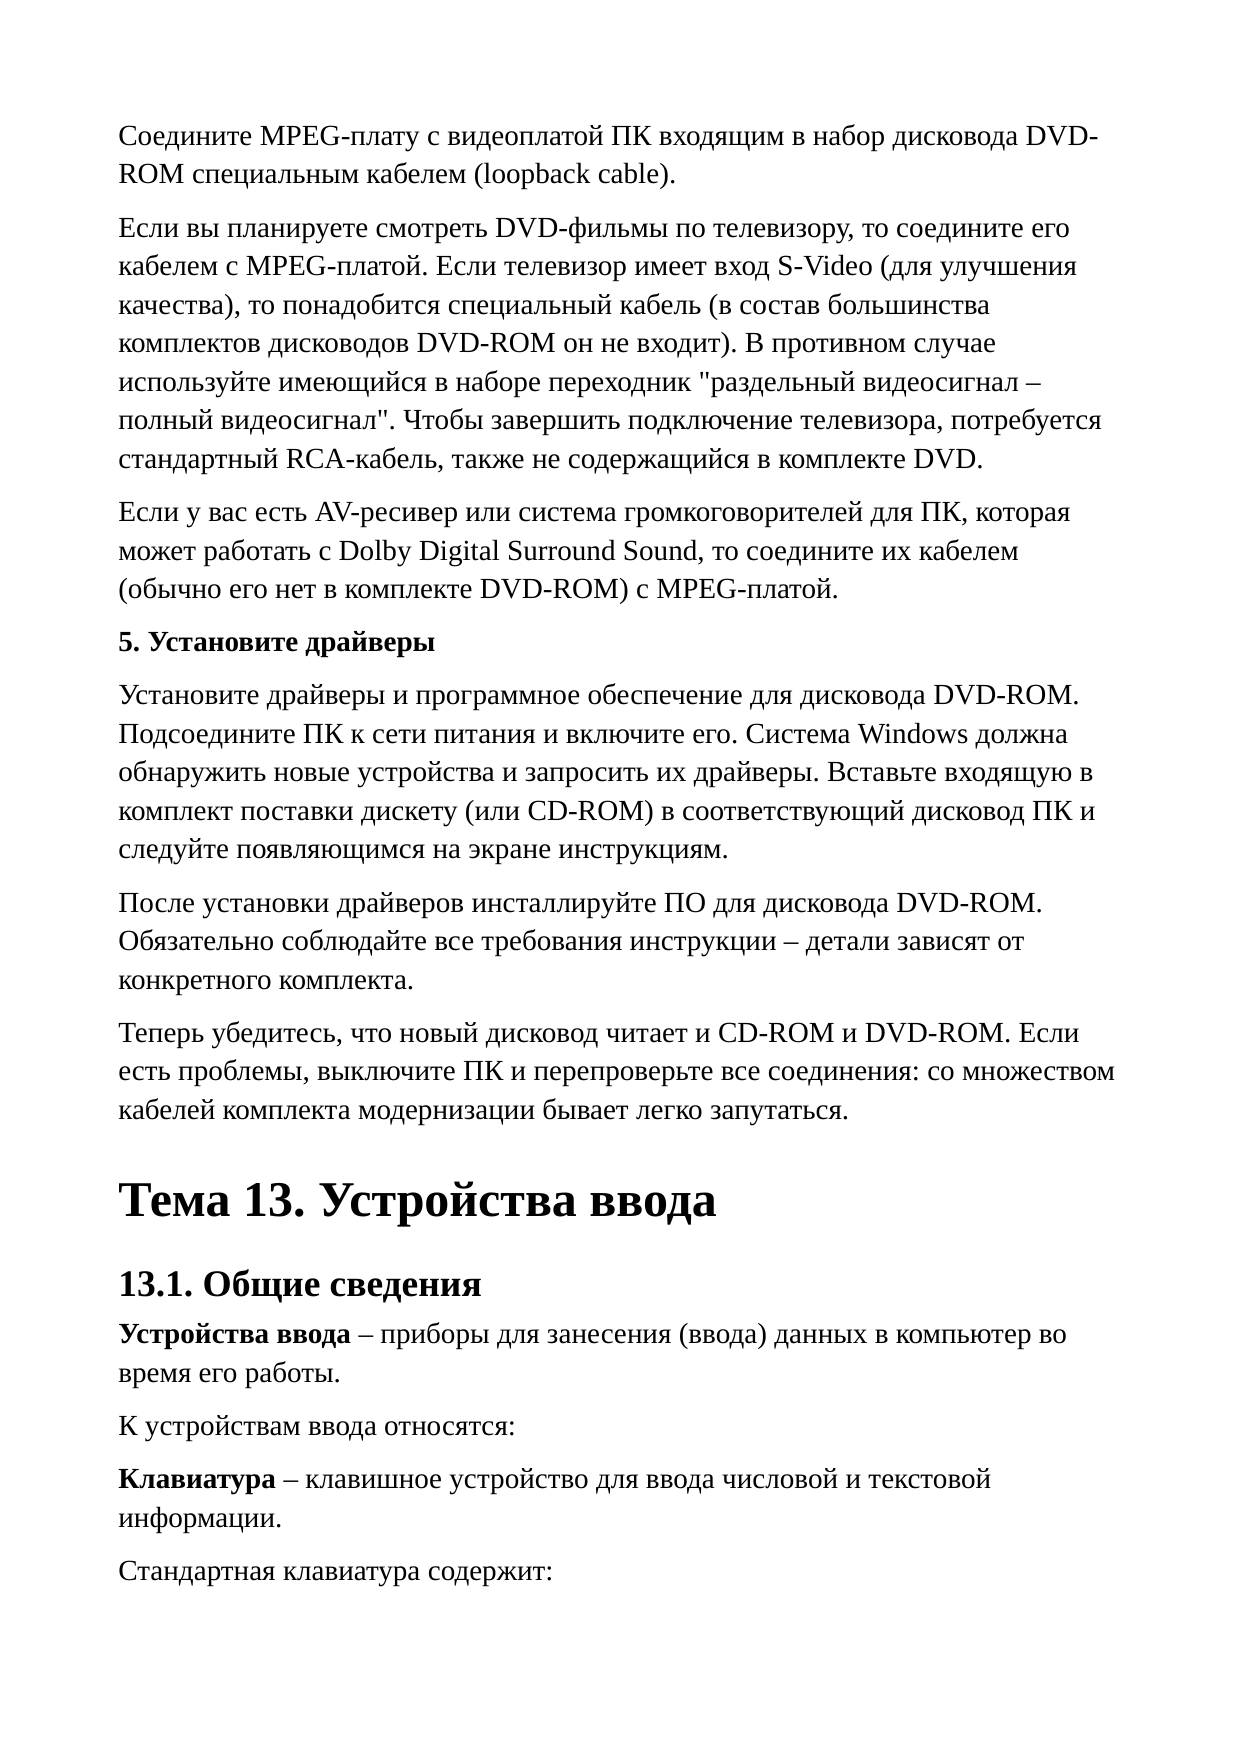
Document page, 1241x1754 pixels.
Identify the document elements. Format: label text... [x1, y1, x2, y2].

subtitle Тема 13. Устройства ввода [118, 1170, 1122, 1228]
text Соедините MPEG-плату с видеоплатой ПК входящим в набор дисковода DVD-ROM специальным кабелем (loopback cable). [118, 118, 1122, 190]
text Установите драйверы и программное обеспечение для дисковода DVD-ROM. Подсоедините ПК к сети питания и включите его. Система Windows должна обнаружить новые устройства и запросить их драйверы. Вставьте входящую в комплект поставки дискету (или CD-ROM) в соответствующий дисковод ПК и следуйте появляющимся на экране инструкциям. [118, 677, 1122, 865]
text Теперь убедитесь, что новый дисковод читает и CD-ROM и DVD-ROM. Если есть проблемы, выключите ПК и перепроверьте все соединения: со множеством кабелей комплекта модернизации бывает легко запутаться. [118, 1015, 1122, 1126]
text Клавиатура – клавишное устройство для ввода числовой и текстовой информации. [118, 1461, 1122, 1533]
text Устройства ввода – приборы для занесения (ввода) данных в компьютер во время его работы. [118, 1317, 1122, 1389]
text Стандартная клавиатура содержит: [118, 1553, 1122, 1587]
text Если вы планируете смотреть DVD-фильмы по телевизору, то соедините его кабелем с MPEG-платой. Если телевизор имеет вход S-Video (для улучшения качества), то понадобится специальный кабель (в состав большинства комплектов дисководов DVD-ROM он не входит). В противном случае используйте имеющийся в наборе переходник "раздельный видеосигнал – полный видеосигнал". Чтобы завершить подключение телевизора, потребуется стандартный RCA-кабель, также не содержащийся в комплекте DVD. [118, 210, 1122, 474]
text 5. Установите драйверы [118, 624, 1122, 658]
subtitle 13.1. Общие сведения [118, 1261, 1122, 1304]
text После установки драйверов инсталлируйте ПО для дисковода DVD-ROM. Обязательно соблюдайте все требования инструкции – детали зависят от конкретного комплекта. [118, 885, 1122, 995]
text Если у вас есть AV-ресивер или система громкоговорителей для ПК, которая может работать с Dolby Digital Surround Sound, то соедините их кабелем (обычно его нет в комплекте DVD-ROM) с MPEG-платой. [118, 494, 1122, 605]
text К устройствам ввода относятся: [118, 1408, 1122, 1442]
